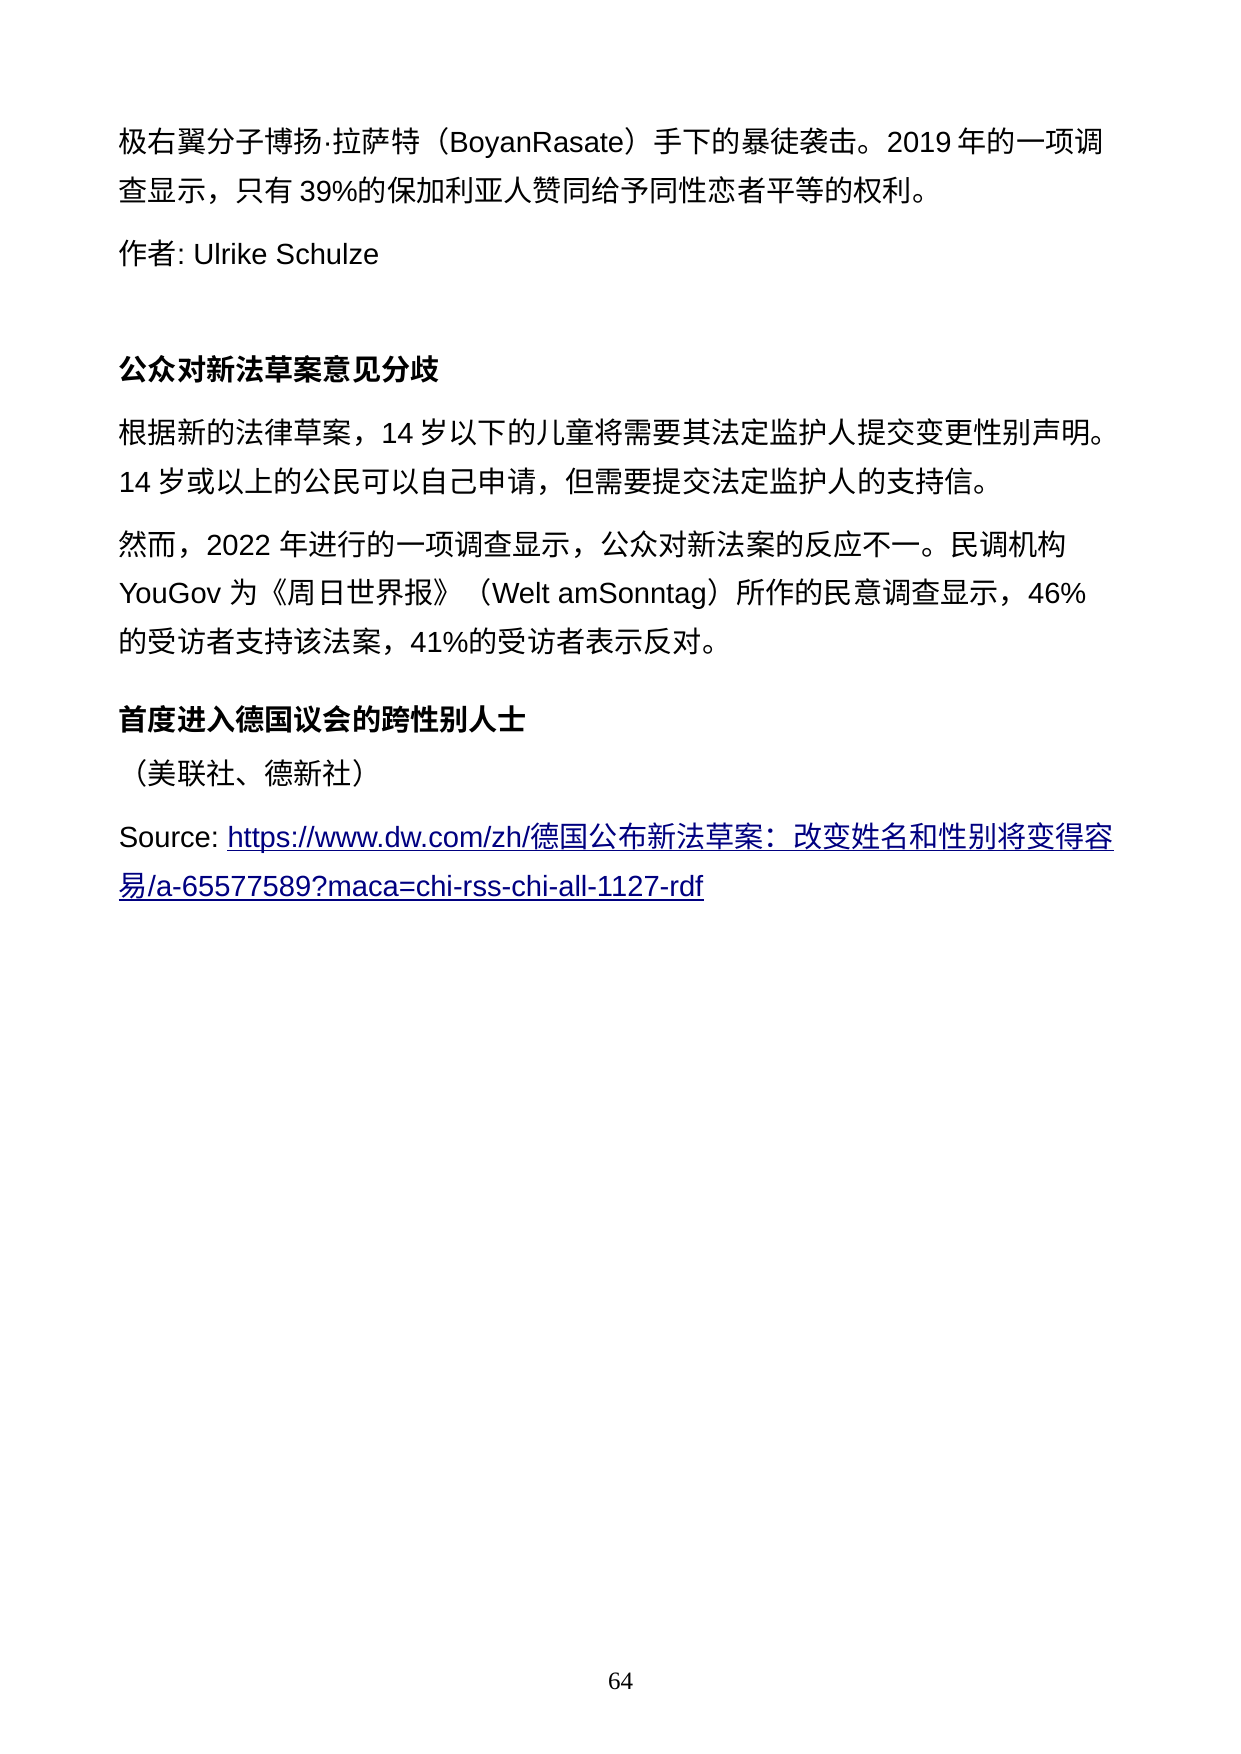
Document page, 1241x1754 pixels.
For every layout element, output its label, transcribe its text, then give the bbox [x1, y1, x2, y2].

text 公众对新法草案意见分歧 [118, 346, 1122, 389]
subtitle 首度进入德国议会的跨性别人士 [118, 696, 1122, 738]
text 然而，2022 年进行的一项调查显示，公众对新法案的反应不一。民调机构YouGov 为《周日世界报》（Welt amSonntag）所作的民意调查显示，46% 的受访者支持该法案，41%的受访者表示反对。 [118, 521, 1122, 661]
text （美联社、德新社） [118, 751, 1122, 793]
text 根据新的法律草案，14岁以下的儿童将需要其法定监护人提交变更性别声明。14岁或以上的公民可以自己申请，但需要提交法定监护人的支持信。 [118, 409, 1122, 500]
text Source: https://www.dw.com/zh/德国公布新法草案：改变姓名和性别将变得容易/a-65577589?maca=chi-rss-chi-all-1127-rdf [118, 814, 1122, 905]
text 作者: Ulrike Schulze [118, 230, 1122, 272]
text 极右翼分子博扬·拉萨特（BoyanRasate）手下的暴徒袭击。2019年的一项调查显示，只有39%的保加利亚人赞同给予同性恋者平等的权利。 [118, 118, 1122, 209]
